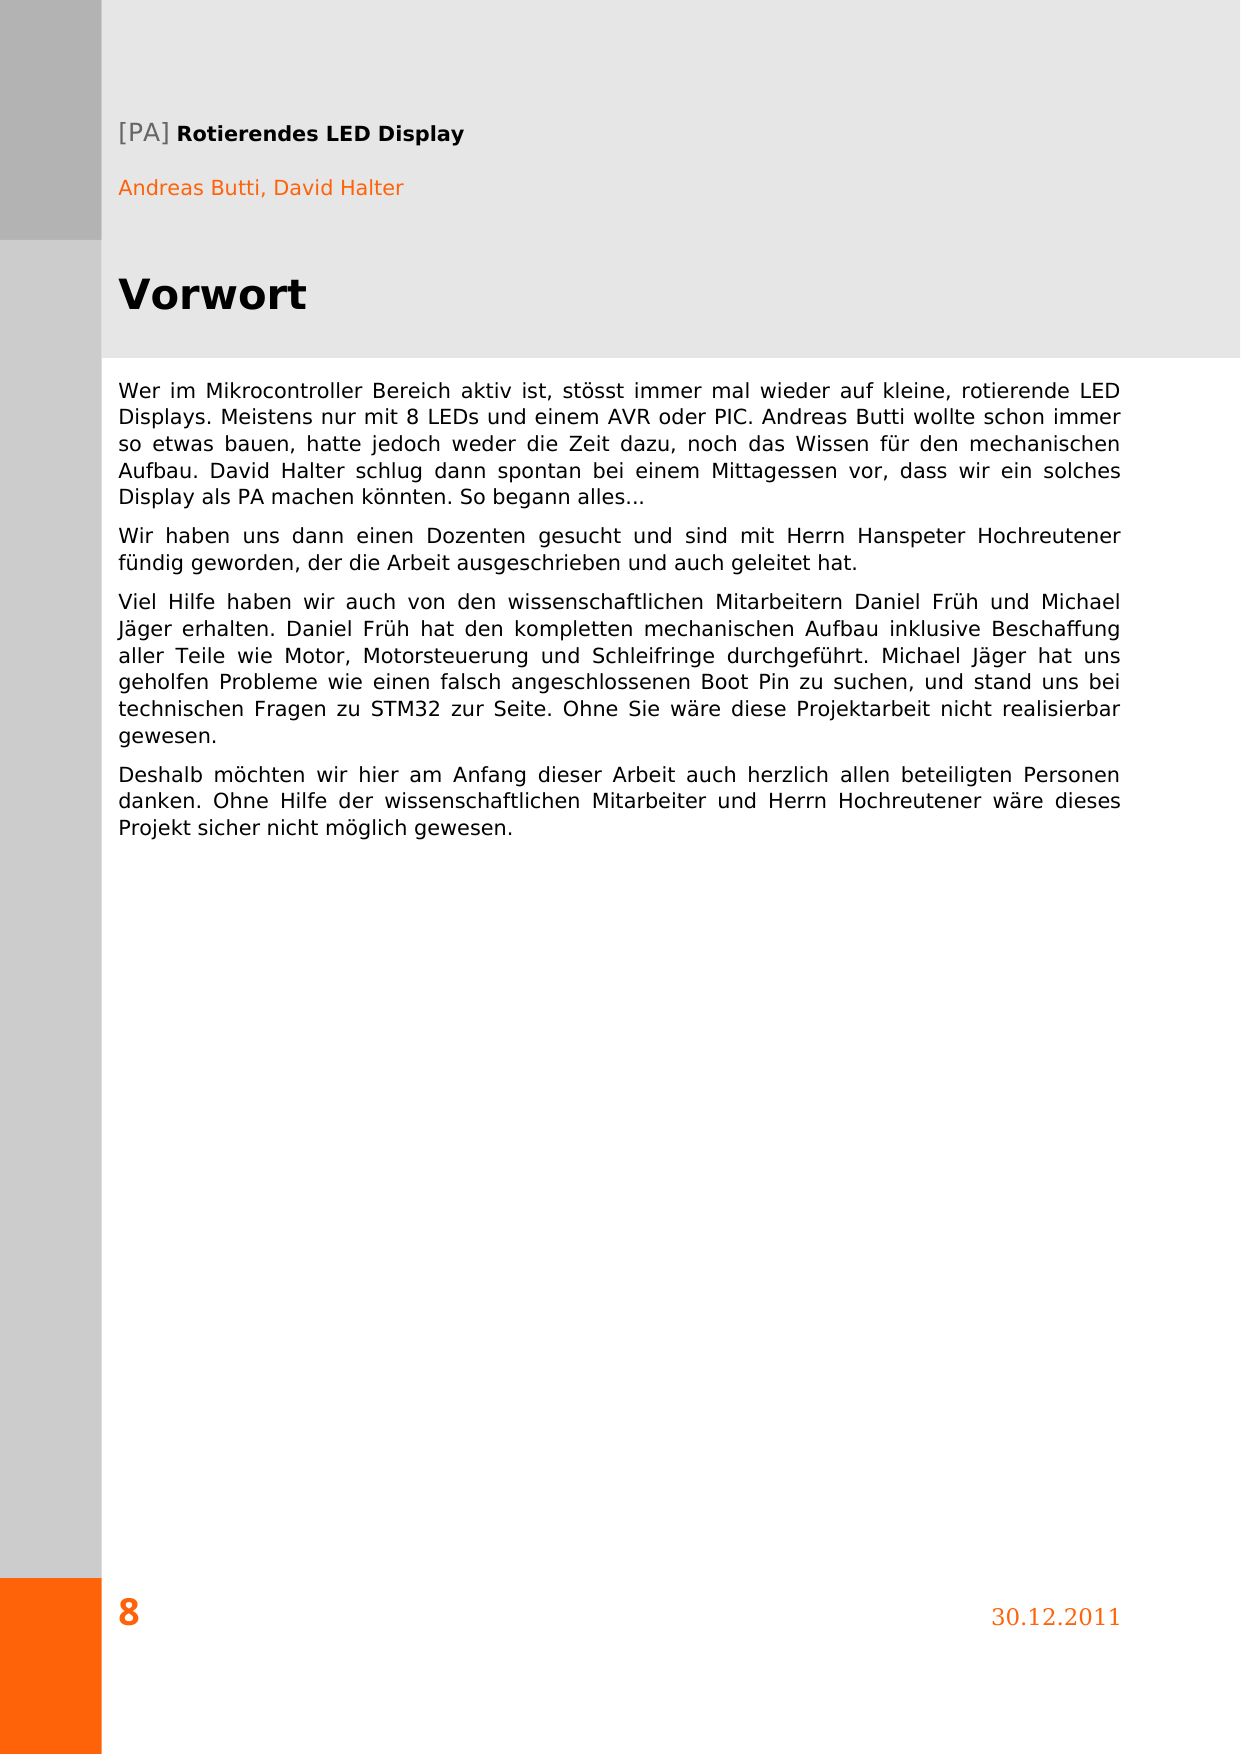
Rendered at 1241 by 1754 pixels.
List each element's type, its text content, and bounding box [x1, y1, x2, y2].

text Viel Hilfe haben wir auch von den wissenschaftlichen Mitarbeitern Daniel Früh und Michael Jäger erhalten. Daniel Früh hat den kompletten mechanischen Aufbau inklusive Beschaffung aller Teile wie Motor, Motorsteuerung und Schleifringe durchgeführt. Michael Jäger hat uns geholfen Probleme wie einen falsch angeschlossenen Boot Pin zu suchen, und stand uns bei technischen Fragen zu STM32 zur Seite. Ohne Sie wäre diese Projektarbeit nicht realisierbar gewesen. [118, 590, 1122, 748]
text Wir haben uns dann einen Dozenten gesucht und sind mit Herrn Hanspeter Hochreutener fündig geworden, der die Arbeit ausgeschrieben und auch geleitet hat. [118, 524, 1122, 575]
text Deshalb möchten wir hier am Anfang dieser Arbeit auch herzlich allen beteiligten Personen danken. Ohne Hilfe der wissenschaftlichen Mitarbeiter und Herrn Hochreutener wäre dieses Projekt sicher nicht möglich gewesen. [118, 763, 1122, 840]
text Wer im Mikrocontroller Bereich aktiv ist, stösst immer mal wieder auf kleine, rotierende LED Displays. Meistens nur mit 8 LEDs und einem AVR oder PIC. Andreas Butti wollte schon immer so etwas bauen, hatte jedoch weder die Zeit dazu, noch das Wissen für den mechanischen Aufbau. David Halter schlug dann spontan bei einem Mittagessen vor, dass wir ein solches Display als PA machen könnten. So begann alles... [118, 379, 1122, 509]
